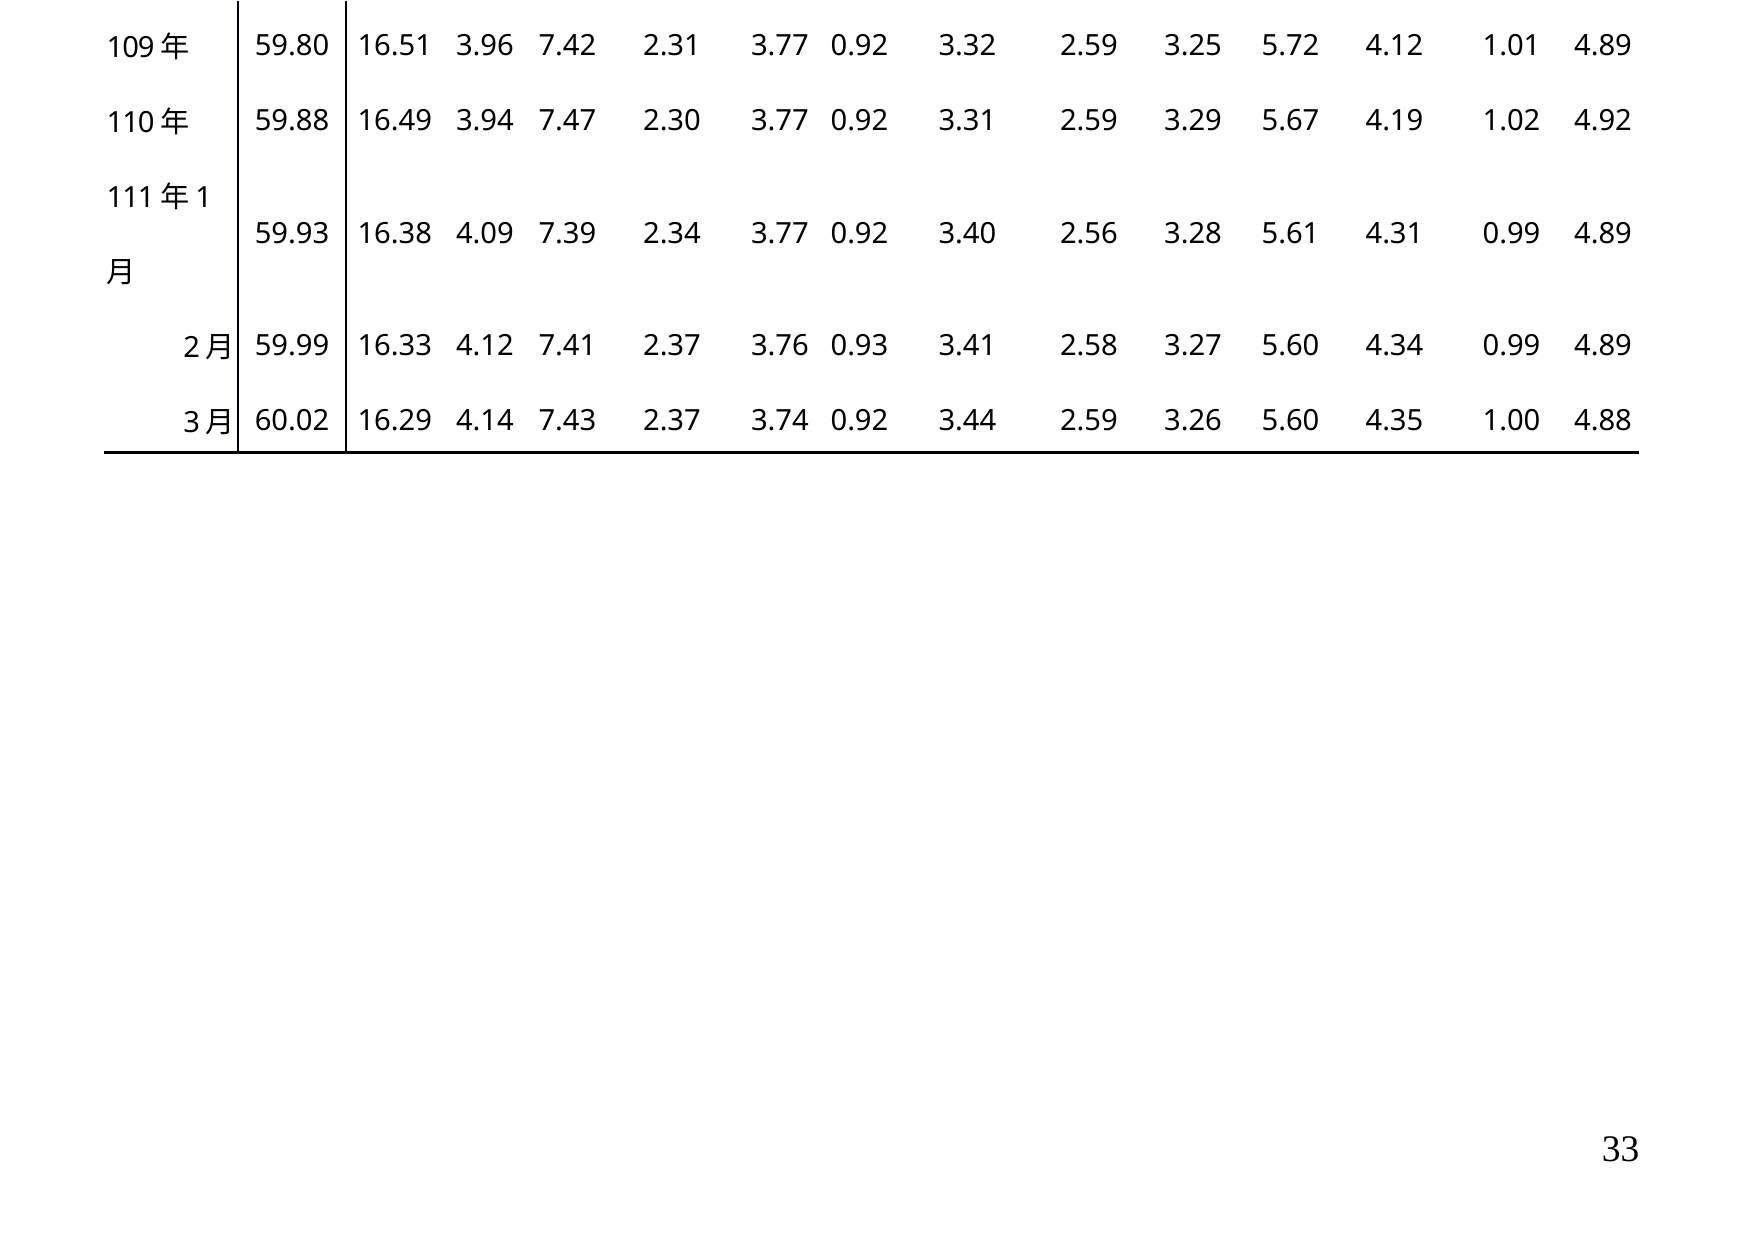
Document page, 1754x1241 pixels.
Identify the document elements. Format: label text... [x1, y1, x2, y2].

table_cell 2.59 [1040, 376, 1137, 451]
table_cell 4.35 [1332, 376, 1456, 451]
table_cell 2.37 [609, 301, 735, 376]
table_cell 4.88 [1567, 376, 1639, 451]
table_cell 2.56 [1040, 151, 1137, 301]
table_cell 3.25 [1137, 1, 1249, 76]
table_cell 3.44 [894, 376, 1040, 451]
table_cell 4.09 [443, 151, 526, 301]
table_cell 59.80 [239, 1, 345, 76]
table_cell 4.89 [1567, 151, 1639, 301]
table_cell 60.02 [239, 376, 345, 451]
table_cell 3.28 [1137, 151, 1249, 301]
table_cell 3.77 [735, 76, 824, 151]
table_cell 0.99 [1456, 151, 1567, 301]
table_cell 3.77 [735, 1, 824, 76]
table_cell 4.12 [1332, 1, 1456, 76]
table_cell 2月 [104, 301, 237, 376]
table_cell 5.60 [1249, 301, 1332, 376]
table_cell 0.92 [824, 1, 894, 76]
table_cell 4.12 [443, 301, 526, 376]
table_cell 3.76 [735, 301, 824, 376]
table_cell 3.77 [735, 151, 824, 301]
table_cell 2.59 [1040, 76, 1137, 151]
table_cell 0.99 [1456, 301, 1567, 376]
table_cell 3.29 [1137, 76, 1249, 151]
table_cell 2.34 [609, 151, 735, 301]
table_cell 59.99 [239, 301, 345, 376]
table_cell 2.30 [609, 76, 735, 151]
table_cell 7.47 [526, 76, 609, 151]
table_cell 109年 [104, 1, 237, 76]
table_cell 4.34 [1332, 301, 1456, 376]
table_cell 111年1月 [104, 151, 237, 301]
table_cell 110年 [104, 76, 237, 151]
table_cell 7.39 [526, 151, 609, 301]
table_cell 2.31 [609, 1, 735, 76]
table_cell 1.01 [1456, 1, 1567, 76]
table_cell 5.61 [1249, 151, 1332, 301]
table_cell 3.74 [735, 376, 824, 451]
table_cell 7.41 [526, 301, 609, 376]
table_cell 4.31 [1332, 151, 1456, 301]
table_cell 3.96 [443, 1, 526, 76]
table_cell 0.93 [824, 301, 894, 376]
table_cell 2.59 [1040, 1, 1137, 76]
table_cell 3.26 [1137, 376, 1249, 451]
table_cell 3.27 [1137, 301, 1249, 376]
table_cell 2.37 [609, 376, 735, 451]
table_cell 5.60 [1249, 376, 1332, 451]
table_cell 5.67 [1249, 76, 1332, 151]
table_cell 4.89 [1567, 301, 1639, 376]
table_cell 16.51 [347, 1, 443, 76]
table_cell 0.92 [824, 376, 894, 451]
table_cell 5.72 [1249, 1, 1332, 76]
table_cell 7.43 [526, 376, 609, 451]
table_cell 0.92 [824, 76, 894, 151]
table_cell 3.32 [894, 1, 1040, 76]
table_cell 3.31 [894, 76, 1040, 151]
table_cell 3.94 [443, 76, 526, 151]
table_cell 7.42 [526, 1, 609, 76]
table_cell 59.88 [239, 76, 345, 151]
table_cell 16.29 [347, 376, 443, 451]
table_cell 16.38 [347, 151, 443, 301]
table_cell 4.89 [1567, 1, 1639, 76]
table_cell 16.49 [347, 76, 443, 151]
table_cell 4.19 [1332, 76, 1456, 151]
table_cell 3.40 [894, 151, 1040, 301]
table_cell 59.93 [239, 151, 345, 301]
table_cell 4.14 [443, 376, 526, 451]
table_cell 16.33 [347, 301, 443, 376]
table_cell 3.41 [894, 301, 1040, 376]
table_cell 2.58 [1040, 301, 1137, 376]
table_cell 1.02 [1456, 76, 1567, 151]
table_cell 4.92 [1567, 76, 1639, 151]
table_cell 3月 [104, 376, 237, 451]
table_cell 1.00 [1456, 376, 1567, 451]
table_cell 0.92 [824, 151, 894, 301]
